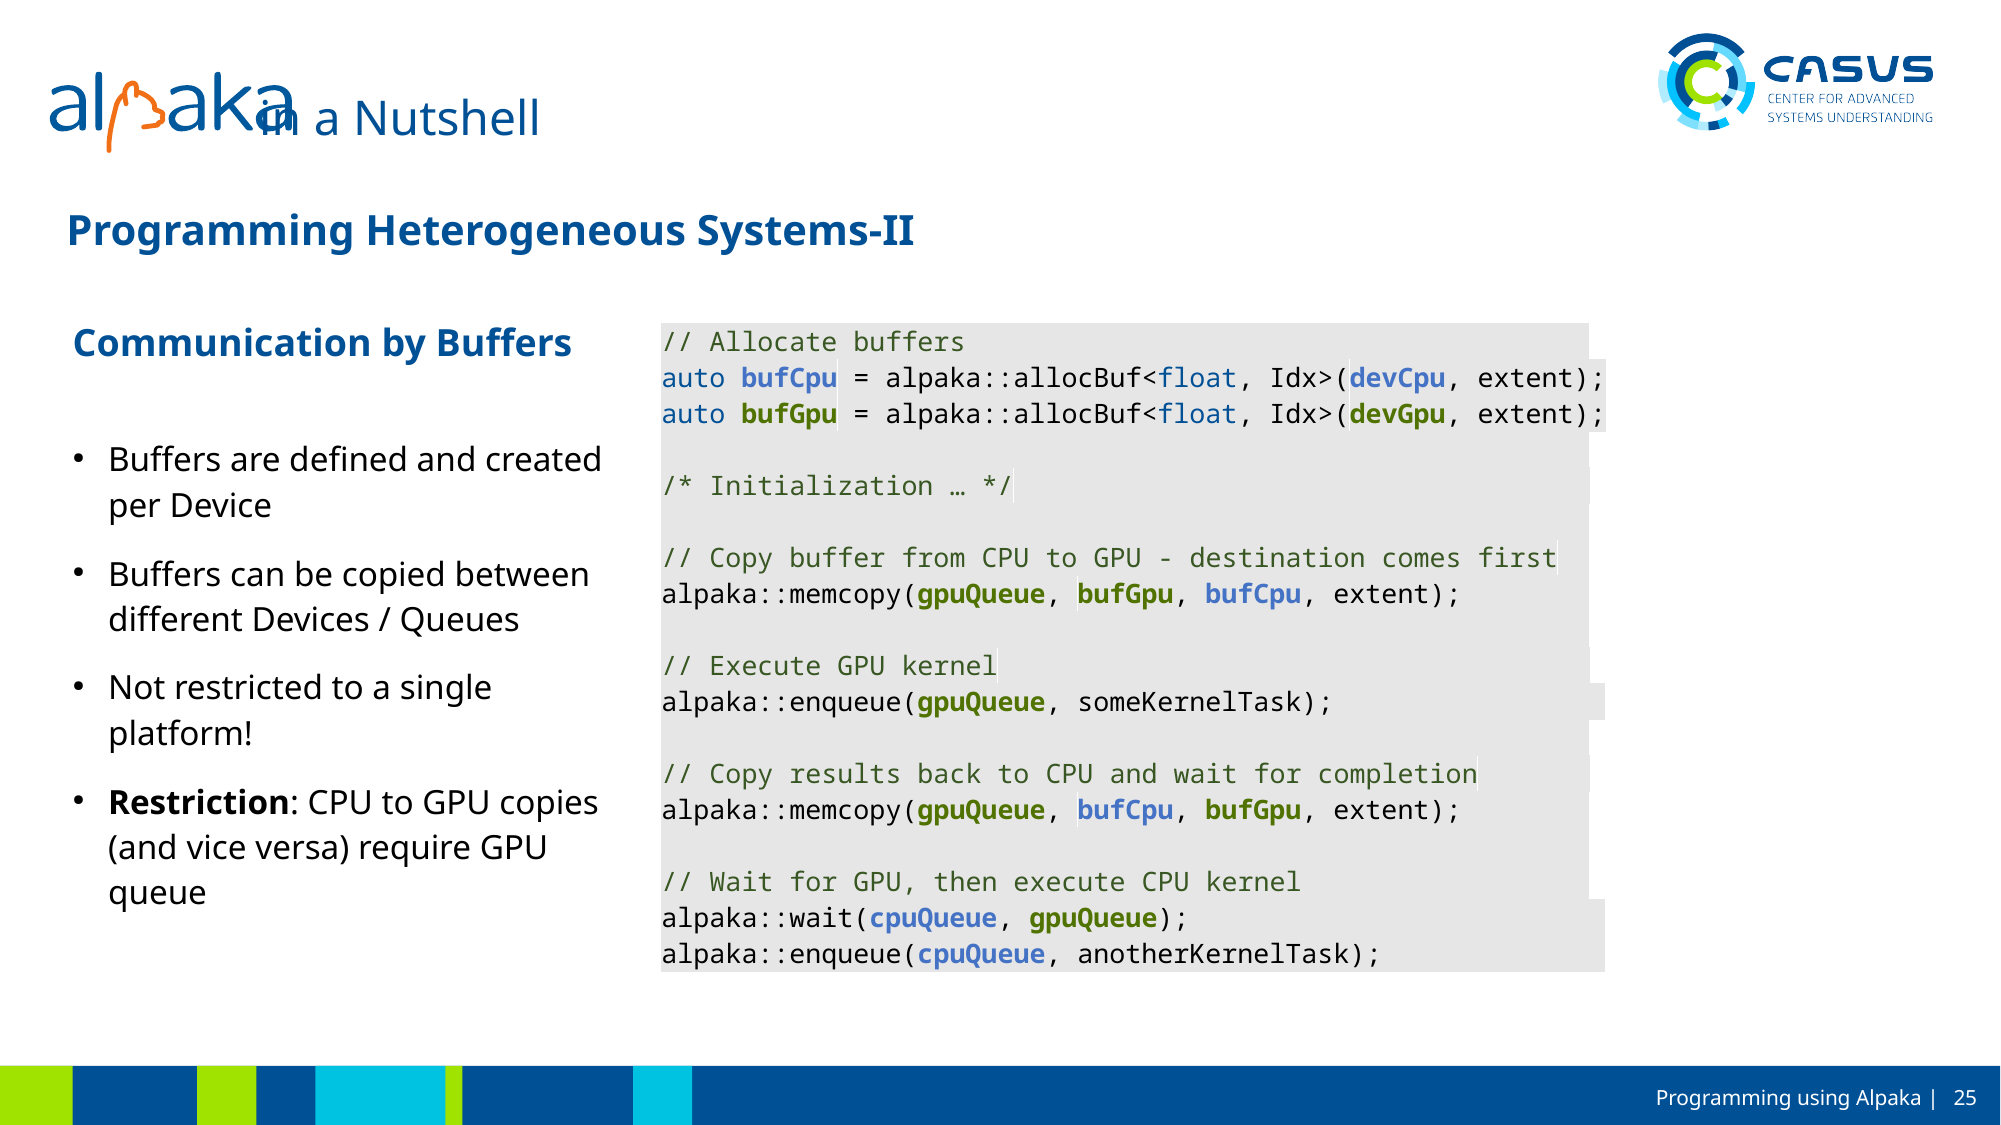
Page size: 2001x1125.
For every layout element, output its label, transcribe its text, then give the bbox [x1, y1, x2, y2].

picture [1658, 33, 1933, 131]
picture [49, 70, 293, 154]
title Programming Heterogeneous Systems-II [55, 195, 1603, 264]
list // Allocate buffers auto bufCpu = alpaka::allocBuf<float, Idx>(devCpu, extent); auto bufGpu = alpaka::allocBuf<float, Idx>(devGpu, extent); /* Initialization … */ // Copy buffer from CPU to GPU - destination comes first alpaka::memcopy(gpuQueue, bufGpu, bufCpu, extent); // Execute GPU kernel alpaka::enqueue(gpuQueue, someKernelTask); // Copy results back to CPU and wait for completion alpaka::memcopy(gpuQueue, bufCpu, bufGpu, extent); // Wait for GPU, then execute CPU kernel alpaka::wait(cpuQueue, gpuQueue); alpaka::enqueue(cpuQueue, anotherKernelTask); [661, 316, 1621, 979]
title in a Nutshell [59, 82, 1501, 151]
list Communication by Buffers Buffers are defined and created per Device Buffers can be copied between different Devices / Queues Not restricted to a single platform! Restriction: CPU to GPU copies (and vice versa) require GPU queue [72, 316, 626, 979]
